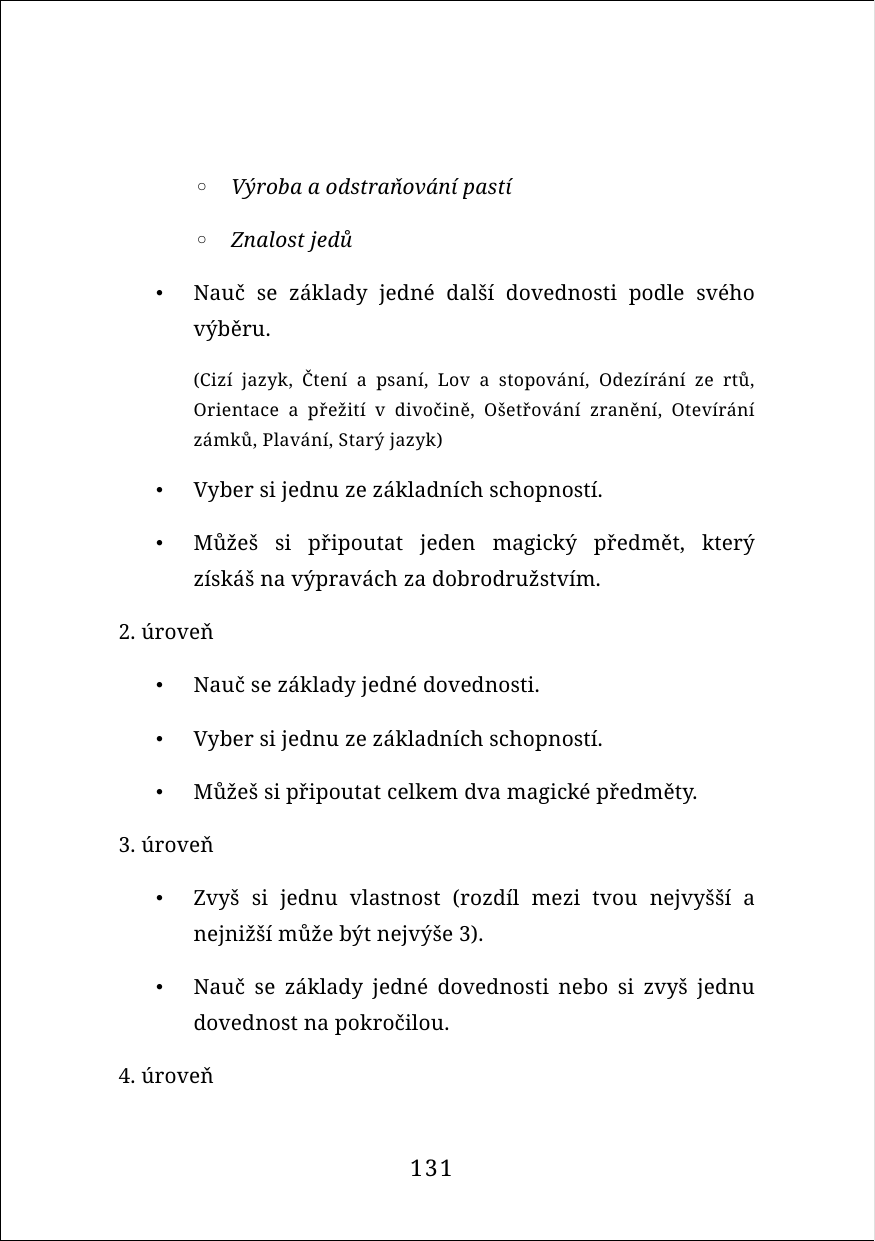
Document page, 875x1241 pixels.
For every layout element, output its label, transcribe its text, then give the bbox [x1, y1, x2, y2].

list Výroba a odstraňování pastí [193, 172, 756, 200]
list Vyber si jednu ze základních schopností. [156, 724, 756, 752]
list Vyber si jednu ze základních schopností. [156, 475, 756, 504]
text 3. úroveň [118, 830, 756, 859]
list Nauč se základy jedné dovednosti nebo si zvyš jednu dovednost na pokročilou. [156, 972, 756, 1036]
list Můžeš si připoutat celkem dva magické předměty. [156, 777, 756, 805]
list Můžeš si připoutat jeden magický předmět, který získáš na výpravách za dobrodružstvím. [156, 528, 756, 592]
list Zvyš si jednu vlastnost (rozdíl mezi tvou nejvyšší a nejnižší může být nejvýše 3). [156, 883, 756, 947]
list Nauč se základy jedné dovednosti. [156, 671, 756, 699]
list Nauč se základy jedné další dovednosti podle svého výběru. [156, 278, 756, 342]
text 4. úroveň [118, 1061, 756, 1089]
list (Cizí jazyk, Čtení a psaní, Lov a stopování, Odezírání ze rtů, Orientace a přežití v divočině, Ošetřování zranění, Otevírání zámků, Plavání, Starý jazyk) [156, 367, 756, 452]
text 2. úroveň [118, 617, 756, 646]
list Znalost jedů [193, 225, 756, 253]
